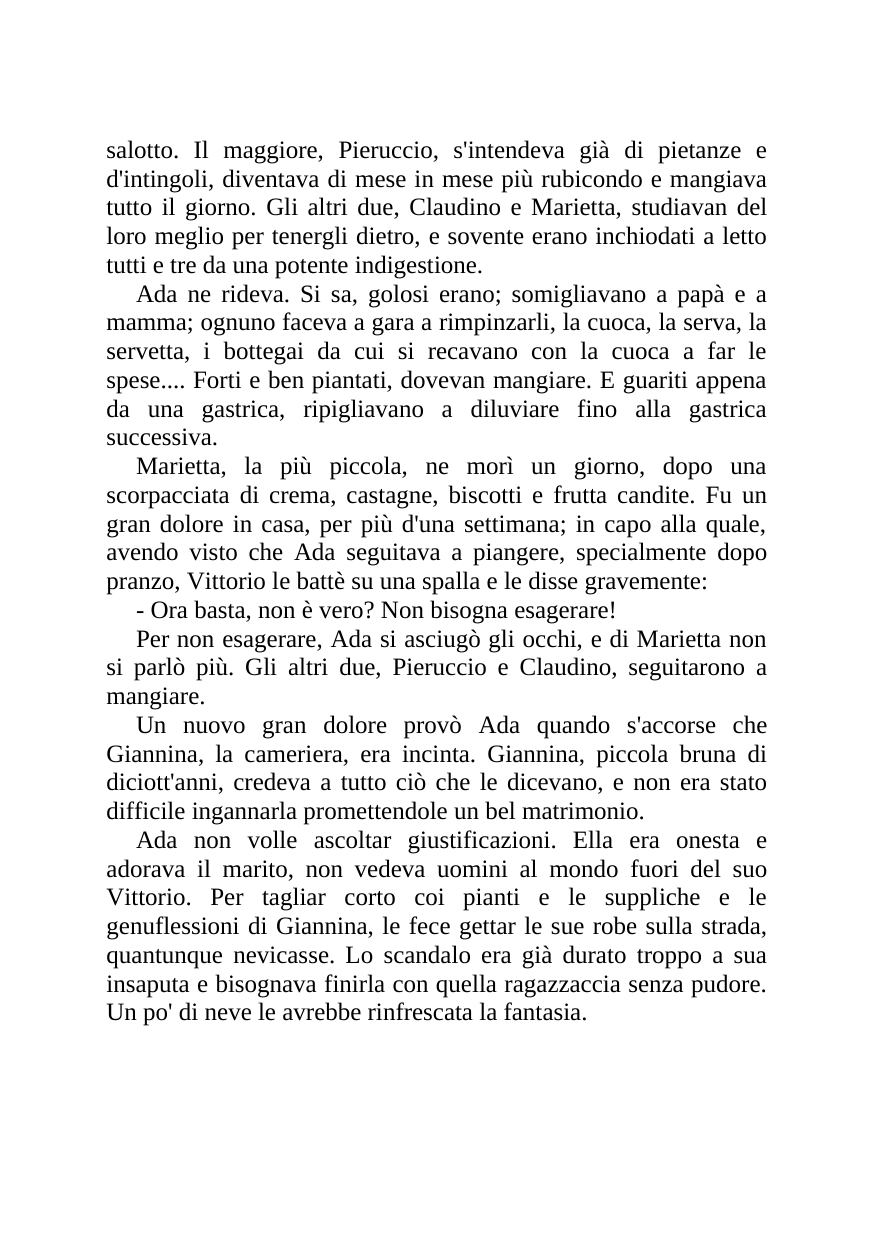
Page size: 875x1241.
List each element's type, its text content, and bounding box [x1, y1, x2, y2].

text Ada ne rideva. Si sa, golosi erano; somigliavano a papà e a mamma; ognuno faceva a gara a rimpinzarli, la cuoca, la serva, la servetta, i bottegai da cui si recavano con la cuoca a far le spese.... Forti e ben piantati, dovevan mangiare. E guariti appena da una gastrica, ripigliavano a diluviare fino alla gastrica successiva. [106, 279, 768, 451]
text Ada non volle ascoltar giustificazioni. Ella era onesta e adorava il marito, non vedeva uomini al mondo fuori del suo Vittorio. Per tagliar corto coi pianti e le suppliche e le genuflessioni di Giannina, le fece gettar le sue robe sulla strada, quantunque nevicasse. Lo scandalo era già durato troppo a sua insaputa e bisognava finirla con quella ragazzaccia senza pudore. Un po' di neve le avrebbe rinfrescata la fantasia. [106, 825, 768, 1026]
text - Ora basta, non è vero? Non bisogna esagerare! [106, 595, 768, 624]
text Marietta, la più piccola, ne morì un giorno, dopo una scorpacciata di crema, castagne, biscotti e frutta candite. Fu un gran dolore in casa, per più d'una settimana; in capo alla quale, avendo visto che Ada seguitava a piangere, specialmente dopo pranzo, Vittorio le battè su una spalla e le disse gravemente: [106, 451, 768, 595]
text salotto. Il maggiore, Pieruccio, s'intendeva già di pietanze e d'intingoli, diventava di mese in mese più rubicondo e mangiava tutto il giorno. Gli altri due, Claudino e Marietta, studiavan del loro meglio per tenergli dietro, e sovente erano inchiodati a letto tutti e tre da una potente indigestione. [106, 135, 768, 279]
text Per non esagerare, Ada si asciugò gli occhi, e di Marietta non si parlò più. Gli altri due, Pieruccio e Claudino, seguitarono a mangiare. [106, 624, 768, 710]
text Un nuovo gran dolore provò Ada quando s'accorse che Giannina, la cameriera, era incinta. Giannina, piccola bruna di diciott'anni, credeva a tutto ciò che le dicevano, e non era stato difficile ingannarla promettendole un bel matrimonio. [106, 710, 768, 825]
